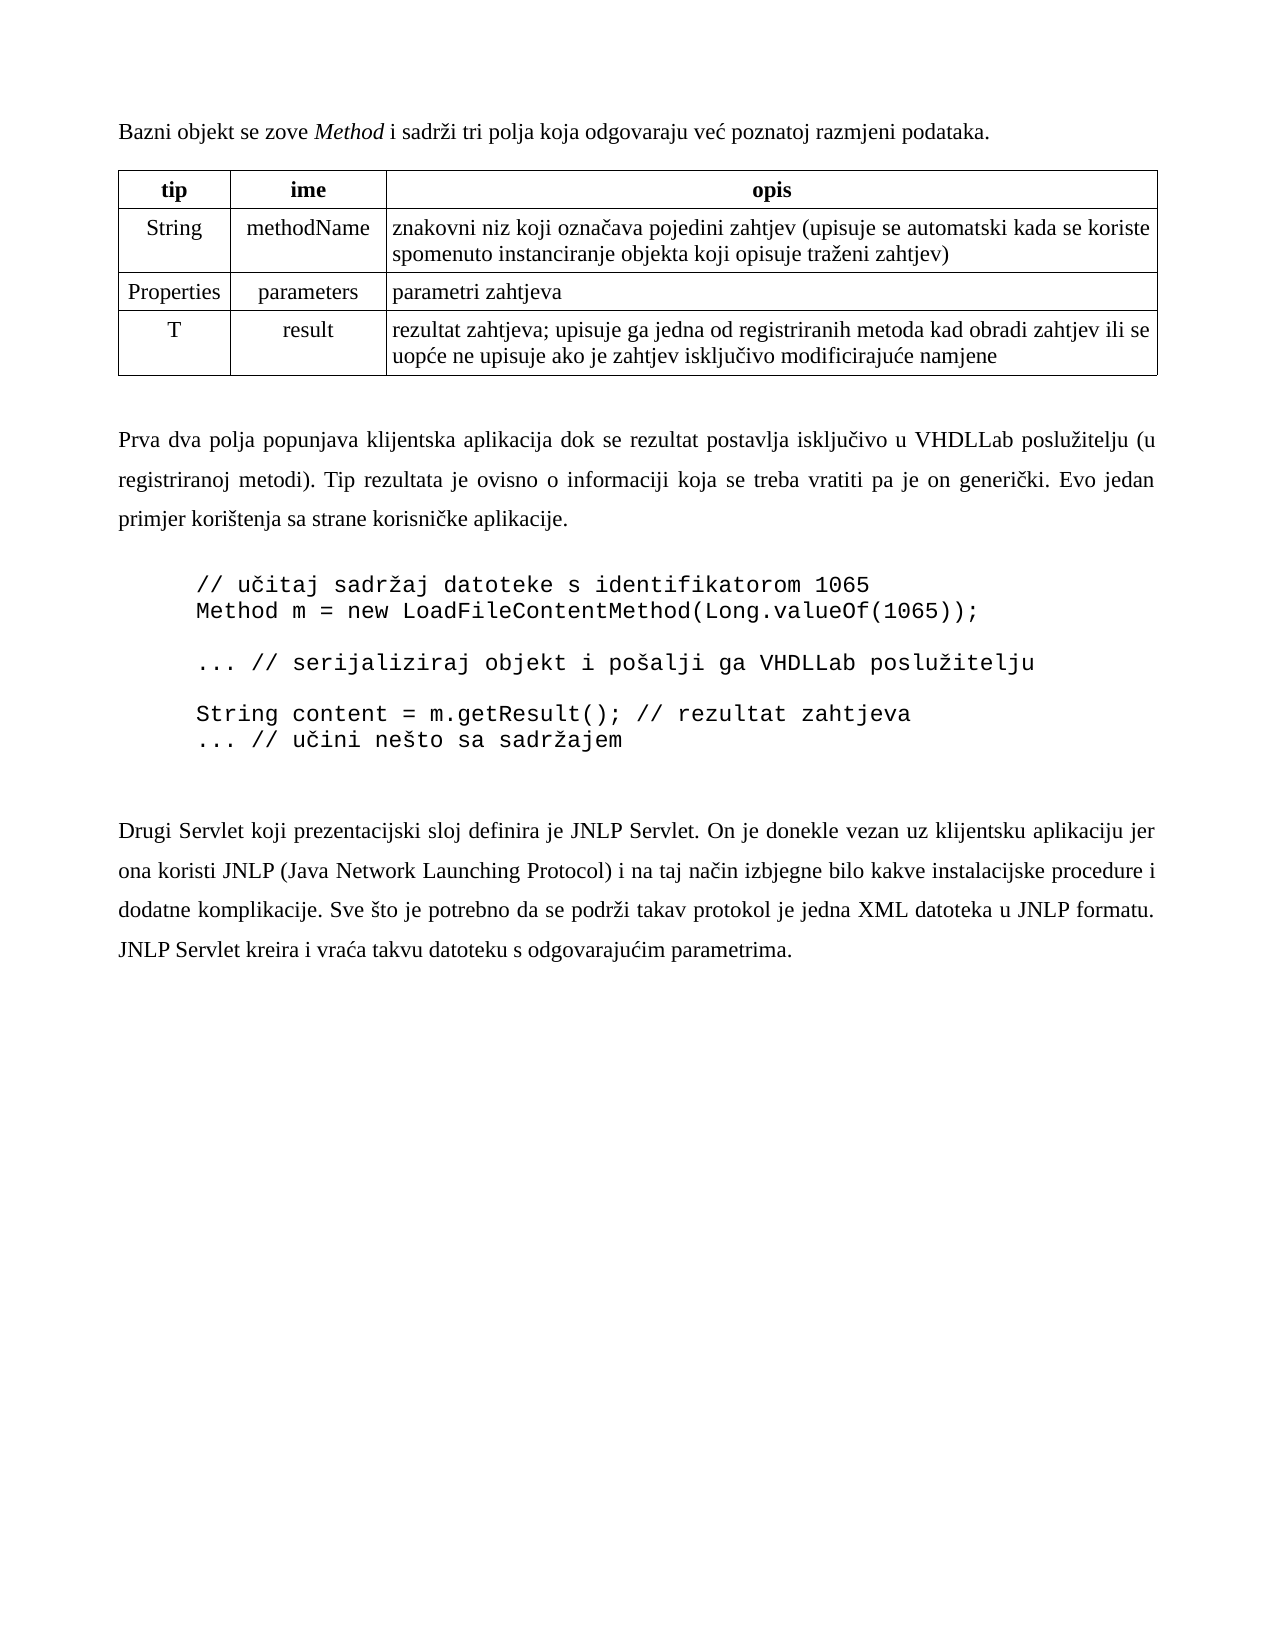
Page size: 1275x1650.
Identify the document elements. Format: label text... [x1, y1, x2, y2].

table_cell parametri zahtjeva [387, 273, 1157, 310]
text Drugi Servlet koji prezentacijski sloj definira je JNLP Servlet. On je donekle vezan uz klijentsku aplikaciju jer ona koristi JNLP (Java Network Launching Protocol) i na taj način izbjegne bilo kakve instalacijske procedure i dodatne komplikacije. Sve što je potrebno da se podrži takav protokol je jedna XML datoteka u JNLP formatu. JNLP Servlet kreira i vraća takvu datoteku s odgovarajućim parametrima. [118, 817, 1157, 962]
table_cell T [119, 311, 230, 374]
table_cell znakovni niz koji označava pojedini zahtjev (upisuje se automatski kada se koriste spomenuto instanciranje objekta koji opisuje traženi zahtjev) [387, 209, 1157, 272]
table_cell result [231, 311, 386, 374]
table_cell parameters [231, 273, 386, 310]
table_cell rezultat zahtjeva; upisuje ga jedna od registriranih metoda kad obradi zahtjev ili se uopće ne upisuje ako je zahtjev isključivo modificirajuće namjene [387, 311, 1157, 374]
text Bazni objekt se zove Method i sadrži tri polja koja odgovaraju već poznatoj razmjeni podataka. [118, 118, 1157, 144]
table_header tip [119, 171, 230, 208]
text Prva dva polja popunjava klijentska aplikacija dok se rezultat postavlja isključivo u VHDLLab poslužitelju (u registriranoj metodi). Tip rezultata je ovisno o informaciji koja se treba vratiti pa je on generički. Evo jedan primjer korištenja sa strane korisničke aplikacije. [118, 427, 1157, 532]
table_cell Properties [119, 273, 230, 310]
table_header ime [231, 171, 386, 208]
table_header opis [387, 171, 1157, 208]
table_cell String [119, 209, 230, 272]
table_cell methodName [231, 209, 386, 272]
